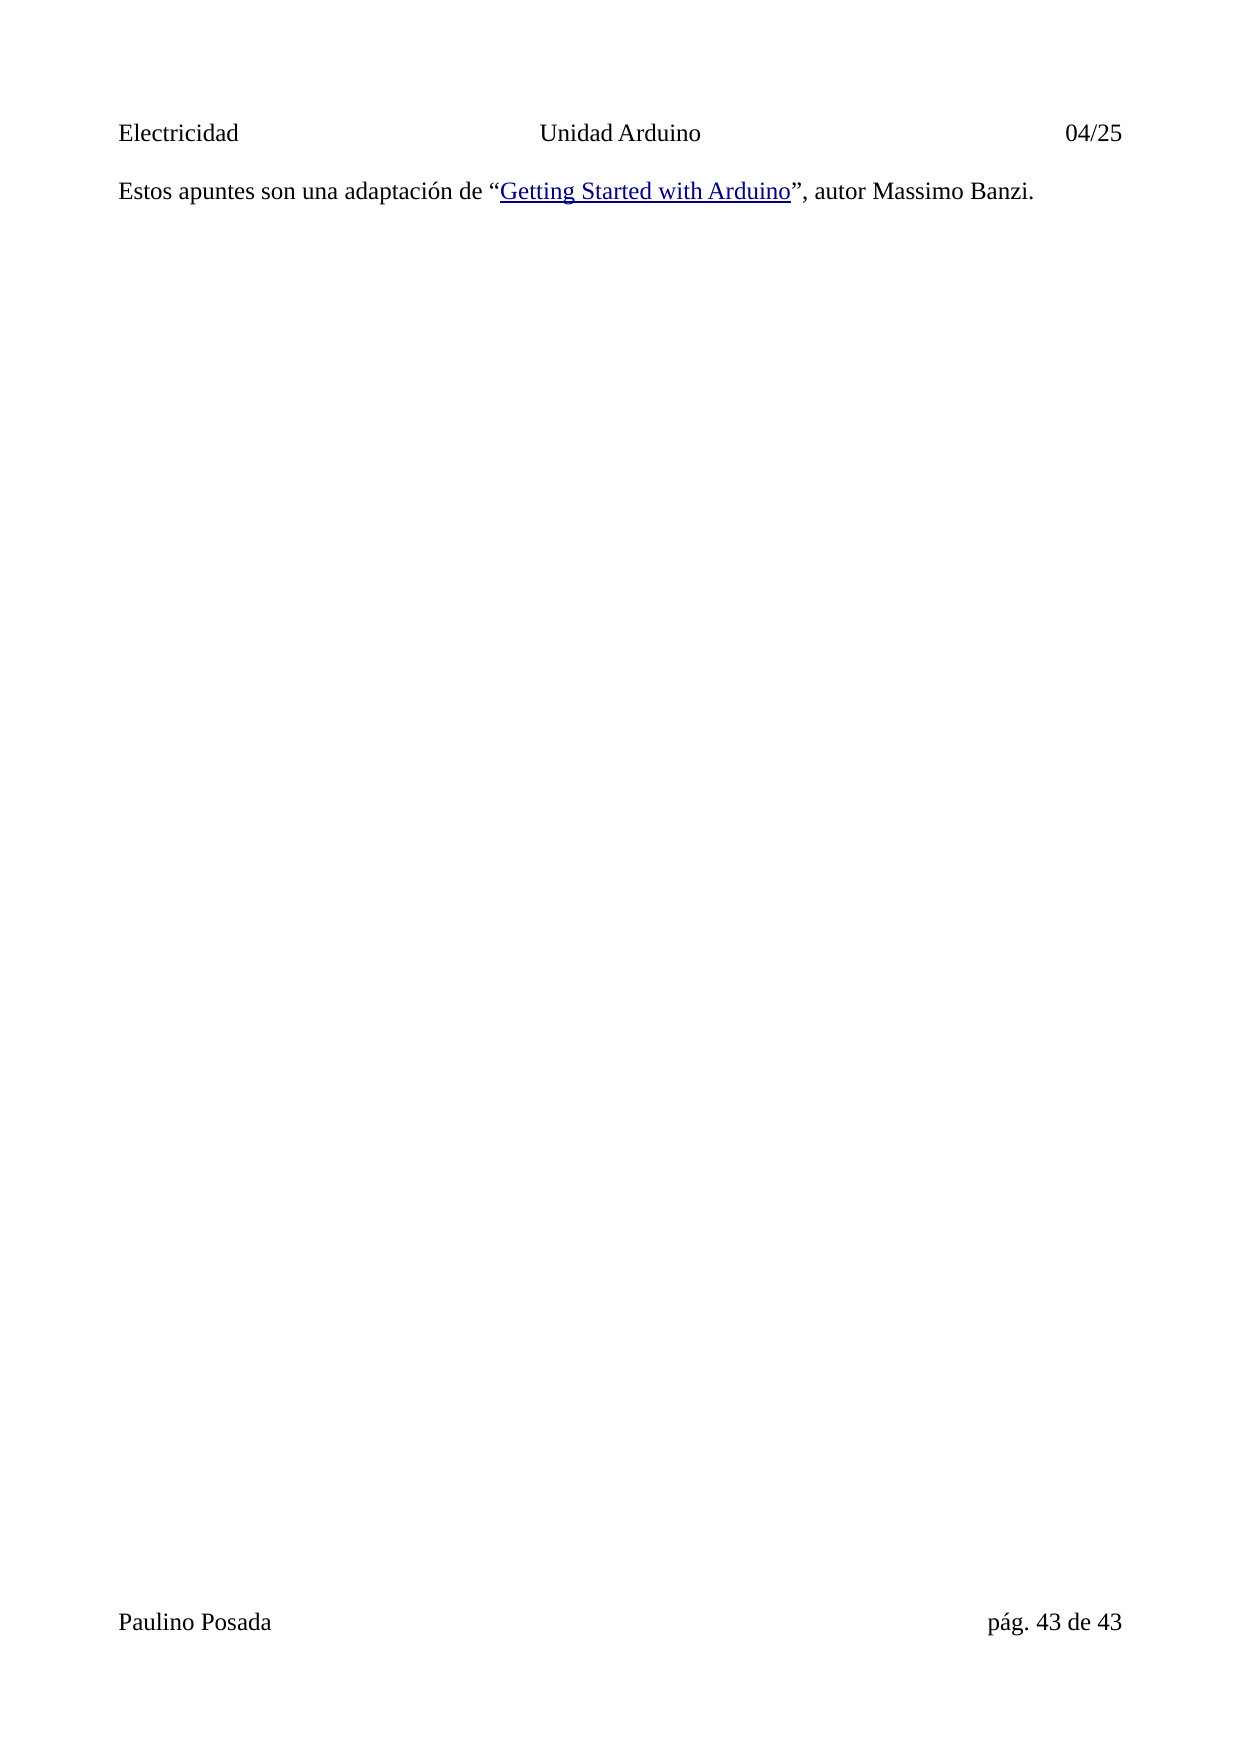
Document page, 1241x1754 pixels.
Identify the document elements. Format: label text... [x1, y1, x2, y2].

text Estos apuntes son una adaptación de “Getting Started with Arduino”, autor Massimo Banzi. [118, 176, 1122, 205]
